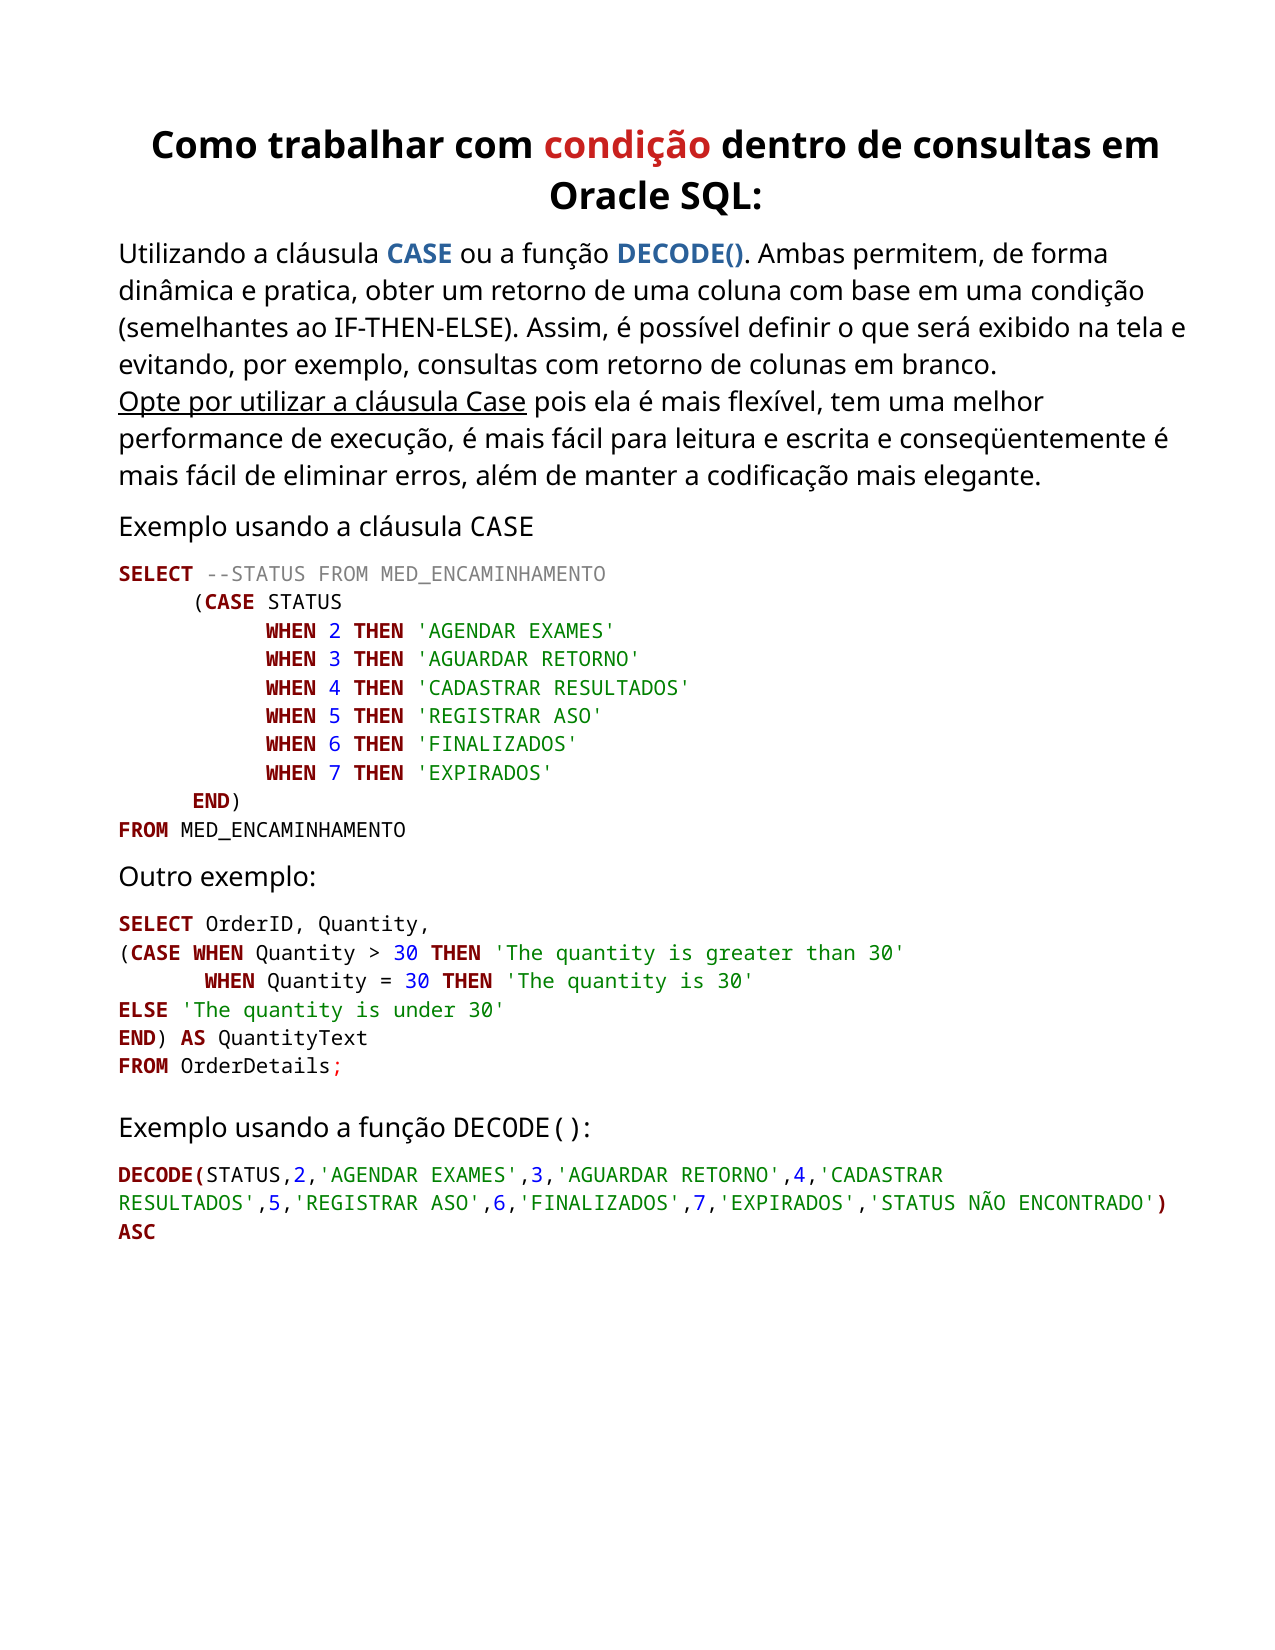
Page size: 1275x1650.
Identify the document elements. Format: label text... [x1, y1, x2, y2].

text Exemplo usando a cláusula CASE [118, 507, 1193, 544]
text ELSE 'The quantity is under 30' [118, 995, 1193, 1023]
text FROM OrderDetails; [118, 1052, 1193, 1080]
text END) AS QuantityText [118, 1023, 1193, 1052]
text SELECT OrderID, Quantity, [118, 909, 1193, 938]
text Outro exemplo: [118, 858, 1193, 895]
text (CASE STATUS [118, 587, 1193, 616]
text Como trabalhar com condição dentro de consultas em Oracle SQL: [118, 118, 1193, 220]
text WHEN 4 THEN 'CADASTRAR RESULTADOS' [118, 673, 1193, 701]
text WHEN 3 THEN 'AGUARDAR RETORNO' [118, 644, 1193, 673]
text (CASE WHEN Quantity > 30 THEN 'The quantity is greater than 30' [118, 938, 1193, 966]
text WHEN 5 THEN 'REGISTRAR ASO' [118, 701, 1193, 729]
text SELECT --STATUS FROM MED_ENCAMINHAMENTO [118, 559, 1193, 587]
text END) [118, 786, 1193, 815]
text Exemplo usando a função DECODE(): [118, 1108, 1193, 1145]
text Utilizando a cláusula CASE ou a função DECODE(). Ambas permitem, de forma dinâmica e pratica, obter um retorno de uma coluna com base em uma condição (semelhantes ao IF-THEN-ELSE). Assim, é possível definir o que será exibido na tela e evitando, por exemplo, consultas com retorno de colunas em branco. Opte por utilizar a cláusula Case pois ela é mais flexível, tem uma melhor performance de execução, é mais fácil para leitura e escrita e conseqüentemente é mais fácil de eliminar erros, além de manter a codificação mais elegante. [118, 235, 1193, 493]
text DECODE(STATUS,2,'AGENDAR EXAMES',3,'AGUARDAR RETORNO',4,'CADASTRAR RESULTADOS',5,'REGISTRAR ASO',6,'FINALIZADOS',7,'EXPIRADOS','STATUS NÃO ENCONTRADO') ASC [118, 1160, 1193, 1245]
text WHEN 6 THEN 'FINALIZADOS' [118, 729, 1193, 758]
text FROM MED_ENCAMINHAMENTO [118, 815, 1193, 843]
text WHEN 2 THEN 'AGENDAR EXAMES' [118, 616, 1193, 644]
text WHEN Quantity = 30 THEN 'The quantity is 30' [118, 966, 1193, 995]
text WHEN 7 THEN 'EXPIRADOS' [118, 758, 1193, 786]
